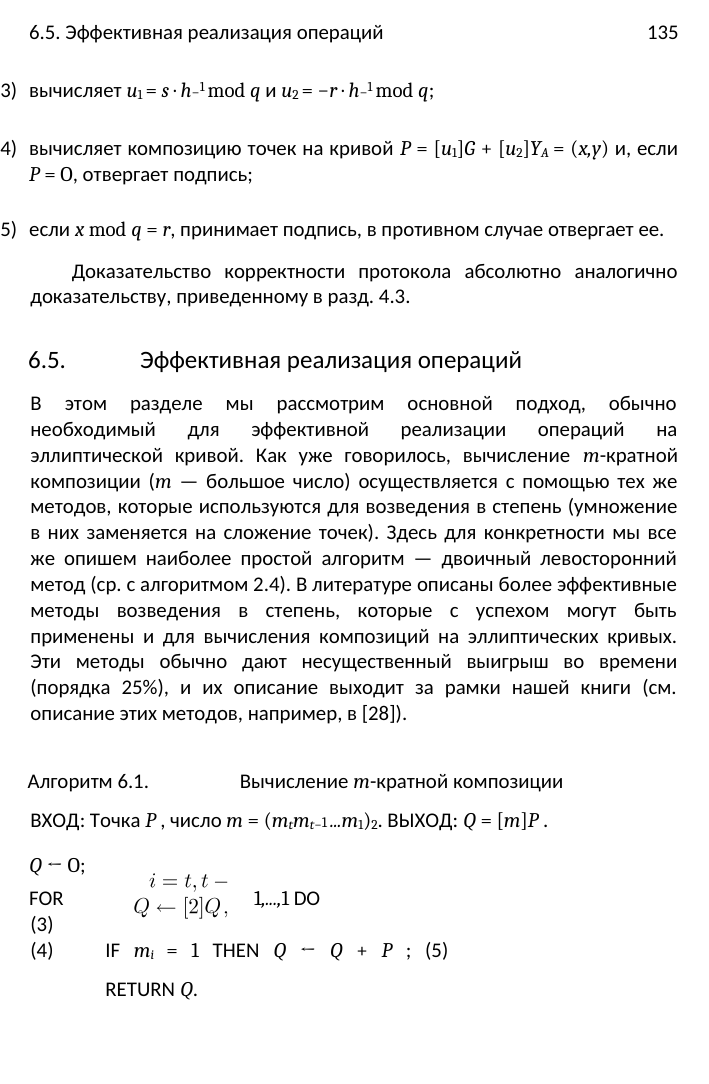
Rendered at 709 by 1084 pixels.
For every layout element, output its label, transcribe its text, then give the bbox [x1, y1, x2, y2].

text ВХОД: Точка P , число m = (mtmt−1 ...m1)2. ВЫХОД: Q = [m]P . [30, 808, 593, 833]
list FOR 1,...,1 DO [0, 885, 678, 910]
list если x mod q = r, принимает подпись, в противном случае отвергает ее. [0, 216, 678, 242]
text (4) IF mi = 1 THEN Q ← Q + P ; (5) RETURN Q. [30, 938, 449, 1001]
list вычисляет u1 = s · h−1 mod q и u2 = −r · h−1 mod q; [0, 77, 678, 103]
text Доказательство корректности протокола абсолютно аналогично доказательству, приведенному в разд. 4.3. [30, 258, 678, 309]
text (3) [30, 911, 233, 937]
list вычисляет композицию точек на кривой P = [u1]G + [u2]YA = (x,y) и, если P = O, отвергает подпись; [0, 135, 678, 186]
list Q ← O; [0, 852, 678, 877]
text 6.5. Эффективная реализация операций [28, 344, 678, 374]
text В этом разделе мы рассмотрим основной подход, обычно необходимый для эффективной реализации операций на эллиптической кривой. Как уже говорилось, вычисление m-кратной композиции (m — большое число) осуществляется с помощью тех же методов, которые используются для возведения в степень (умножение в них заменяется на сложение точек). Здесь для конкретности мы все же опишем наиболее простой алгоритм — двоичный левосторонний метод (ср. с алгоритмом 2.4). В литературе описаны более эффективные методы возведения в степень, которые с успехом могут быть применены и для вычисления композиций на эллиптических кривых. Эти методы обычно дают несущественный выигрыш во времени (порядка 25%), и их описание выходит за рамки нашей книги (см. описание этих методов, например, в [28]). [30, 390, 678, 726]
text Алгоритм 6.1. Вычисление m-кратной композиции [27, 768, 678, 793]
